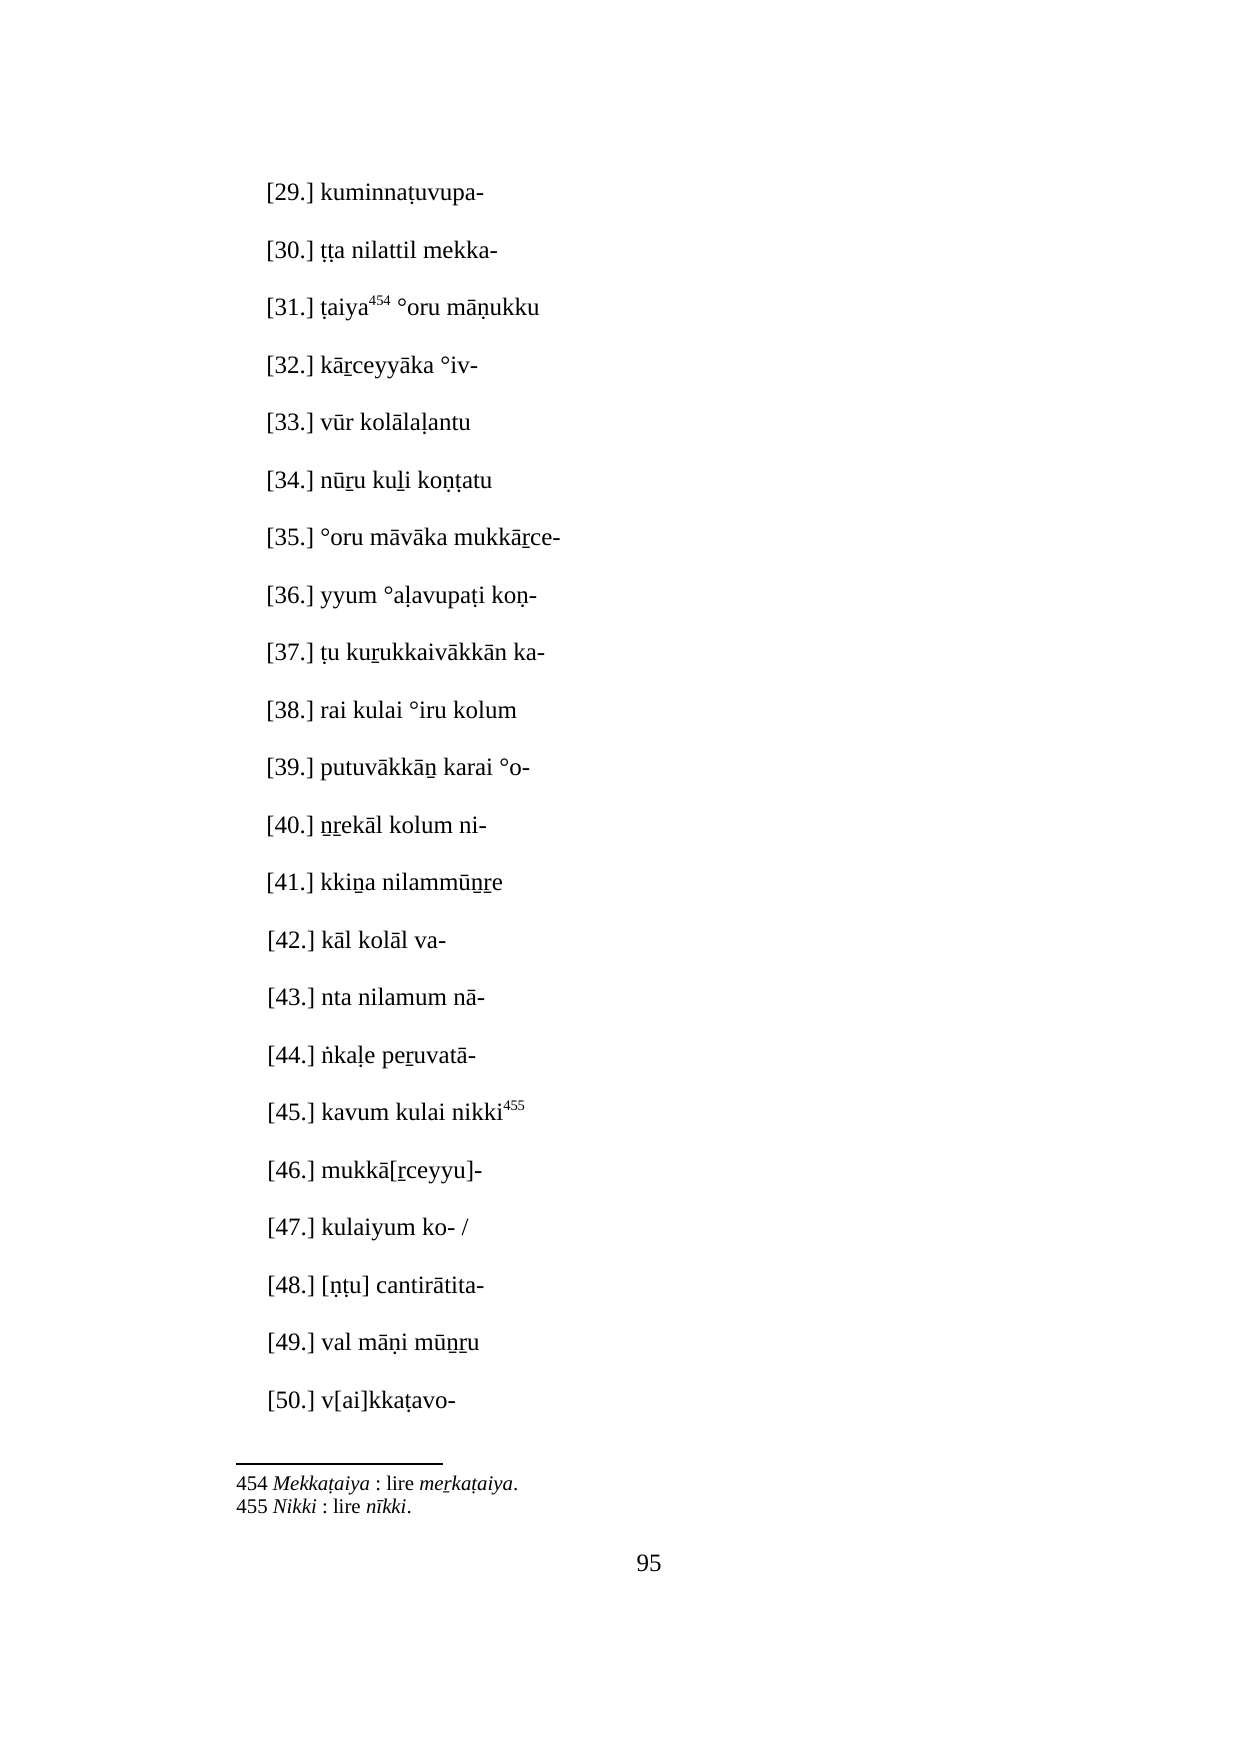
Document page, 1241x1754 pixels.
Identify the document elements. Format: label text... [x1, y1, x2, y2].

text [35.] °oru māvāka mukkāṟce- [266, 522, 1061, 551]
text [39.] putuvākkāṉ karai °o- [266, 752, 1061, 781]
text [36.] yyum °aḷavupaṭi koṇ- [266, 580, 1061, 608]
text [33.] vūr kolālaḷantu [266, 407, 1061, 436]
text [50.] v[ai]kkaṭavo- [267, 1385, 1061, 1413]
text [38.] rai kulai °iru kolum [266, 695, 1061, 723]
text [34.] nūṟu kuḻi koṇṭatu [266, 465, 1061, 493]
text [30.] ṭṭa nilattil mekka- [266, 235, 1061, 263]
text [44.] ṅkaḷe peṟuvatā- [267, 1040, 1061, 1068]
text [46.] mukkā[ṟceyyu]- [267, 1155, 1061, 1183]
text [43.] nta nilamum nā- [267, 982, 1061, 1011]
text [29.] kuminnaṭuvupa- [266, 177, 1061, 206]
text [42.] kāl kolāl va- [267, 925, 1061, 953]
text [37.] ṭu kuṟukkaivākkān ka- [266, 637, 1061, 666]
text [31.] ṭaiya °oru māṇukku [266, 292, 1061, 321]
text [49.] val māṇi mūṉṟu [267, 1327, 1061, 1356]
text [40.] ṉṟekāl kolum ni- [266, 810, 1061, 838]
text Nikki : lire nīkki. [236, 1494, 1061, 1518]
text [32.] kāṟceyyāka °iv- [266, 350, 1061, 378]
text [47.] kulaiyum ko- / [267, 1212, 1061, 1241]
text [45.] kavum kulai nikki [267, 1097, 1061, 1126]
text [48.] [ṇṭu] cantirātita- [267, 1270, 1061, 1298]
text [41.] kkiṉa nilammūṉṟe [266, 867, 1061, 896]
text Mekkaṭaiya : lire meṟkaṭaiya. [236, 1470, 1061, 1494]
